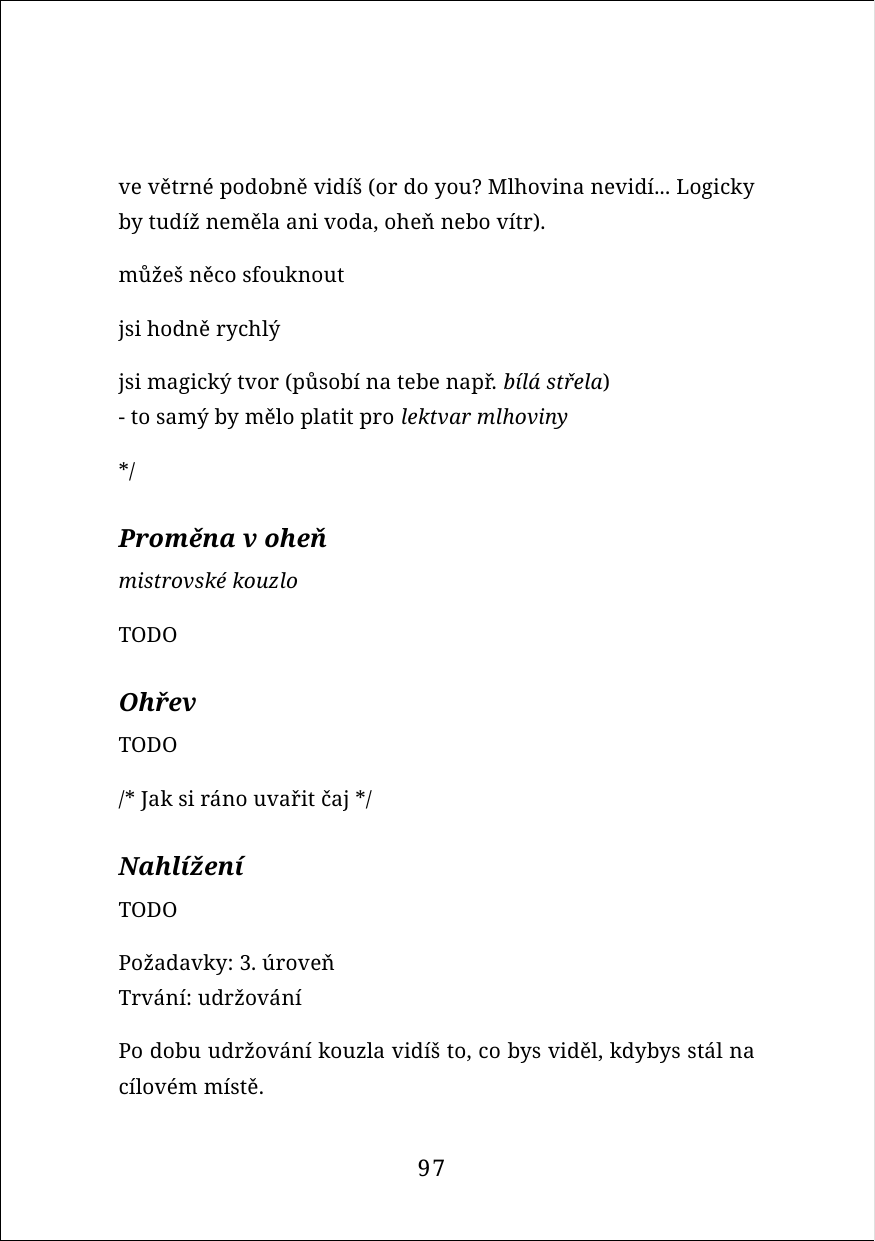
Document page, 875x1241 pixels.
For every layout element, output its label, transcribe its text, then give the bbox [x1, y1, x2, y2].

text Po dobu udržování kouzla vidíš to, co bys viděl, kdybys stál na cílovém místě. [118, 1037, 756, 1101]
text TODO [118, 620, 756, 648]
text ve větrné podobně vidíš (or do you? Mlhovina nevidí... Logicky by tudíž neměla ani voda, oheň nebo vítr). [118, 172, 756, 236]
text TODO [118, 895, 756, 923]
subtitle Ohřev [118, 685, 756, 719]
text jsi magický tvor (působí na tebe např. bílá střela) - to samý by mělo platit pro lektvar mlhoviny [118, 367, 756, 431]
text TODO [118, 731, 756, 759]
text */ [118, 456, 756, 484]
subtitle Nahlížení [118, 849, 756, 883]
text mistrovské kouzlo [118, 567, 756, 595]
text jsi hodně rychlý [118, 314, 756, 342]
subtitle Proměna v oheň [118, 521, 756, 555]
text můžeš něco sfouknout [118, 261, 756, 289]
text /* Jak si ráno uvařit čaj */ [118, 784, 756, 812]
text Požadavky: 3. úroveň Trvání: udržování [118, 948, 756, 1012]
